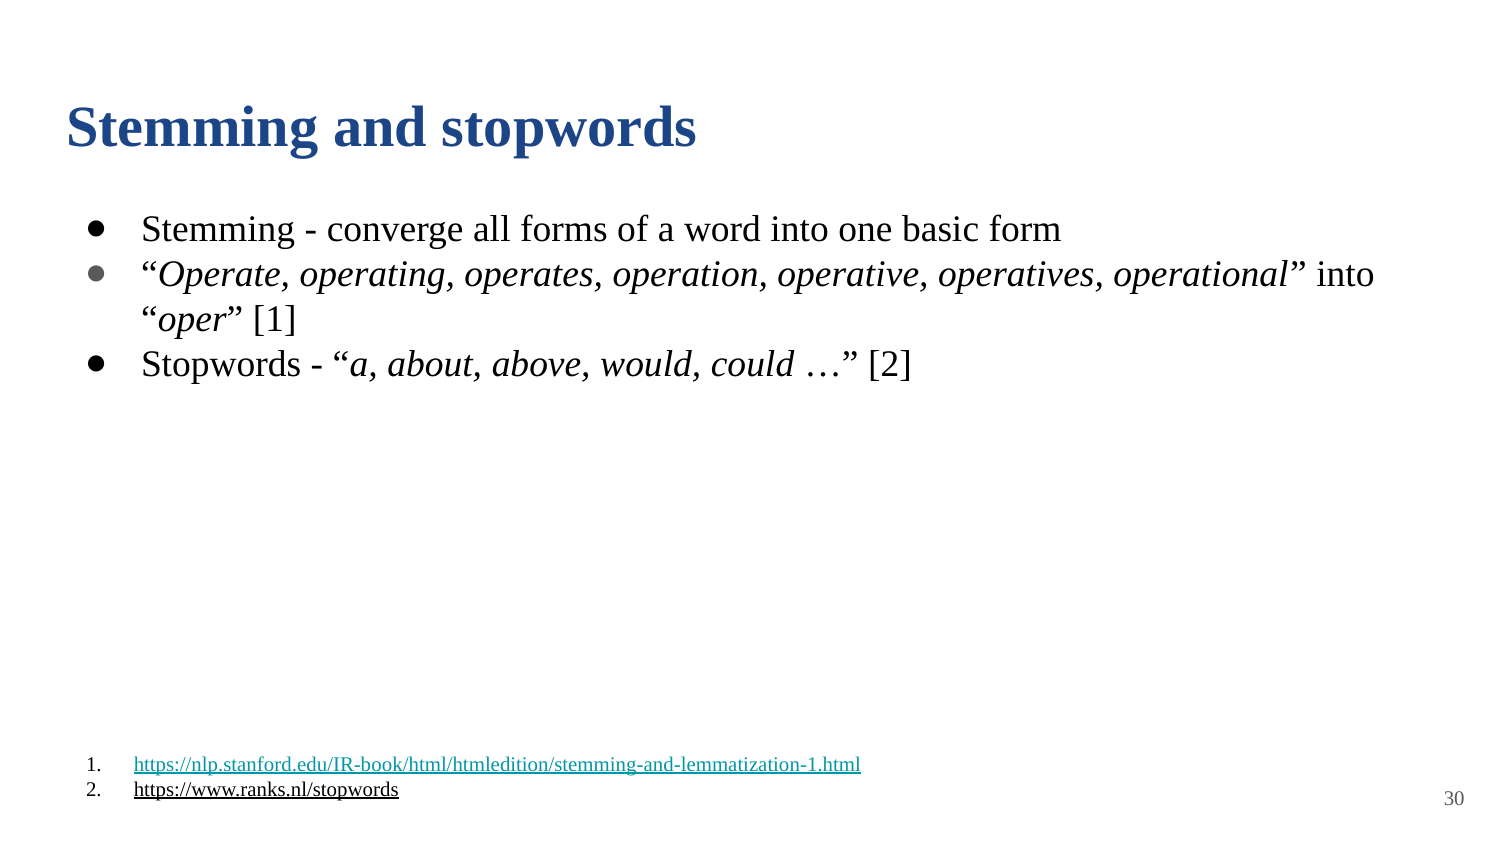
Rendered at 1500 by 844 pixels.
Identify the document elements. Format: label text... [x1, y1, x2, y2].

slide_number [1389, 764, 1480, 830]
title Stemming and stopwords [51, 72, 1449, 167]
list Stemming - converge all forms of a word into one basic form “Operate, operating, operates, operation, operative, operatives, operational” into “oper” [1] Stopwords - “a, about, above, would, could …” [2] [51, 189, 1449, 750]
text_box https://nlp.stanford.edu/IR-book/html/htmledition/stemming-and-lemmatization-1.html https://www.ranks.nl/stopwords [43, 735, 1412, 823]
